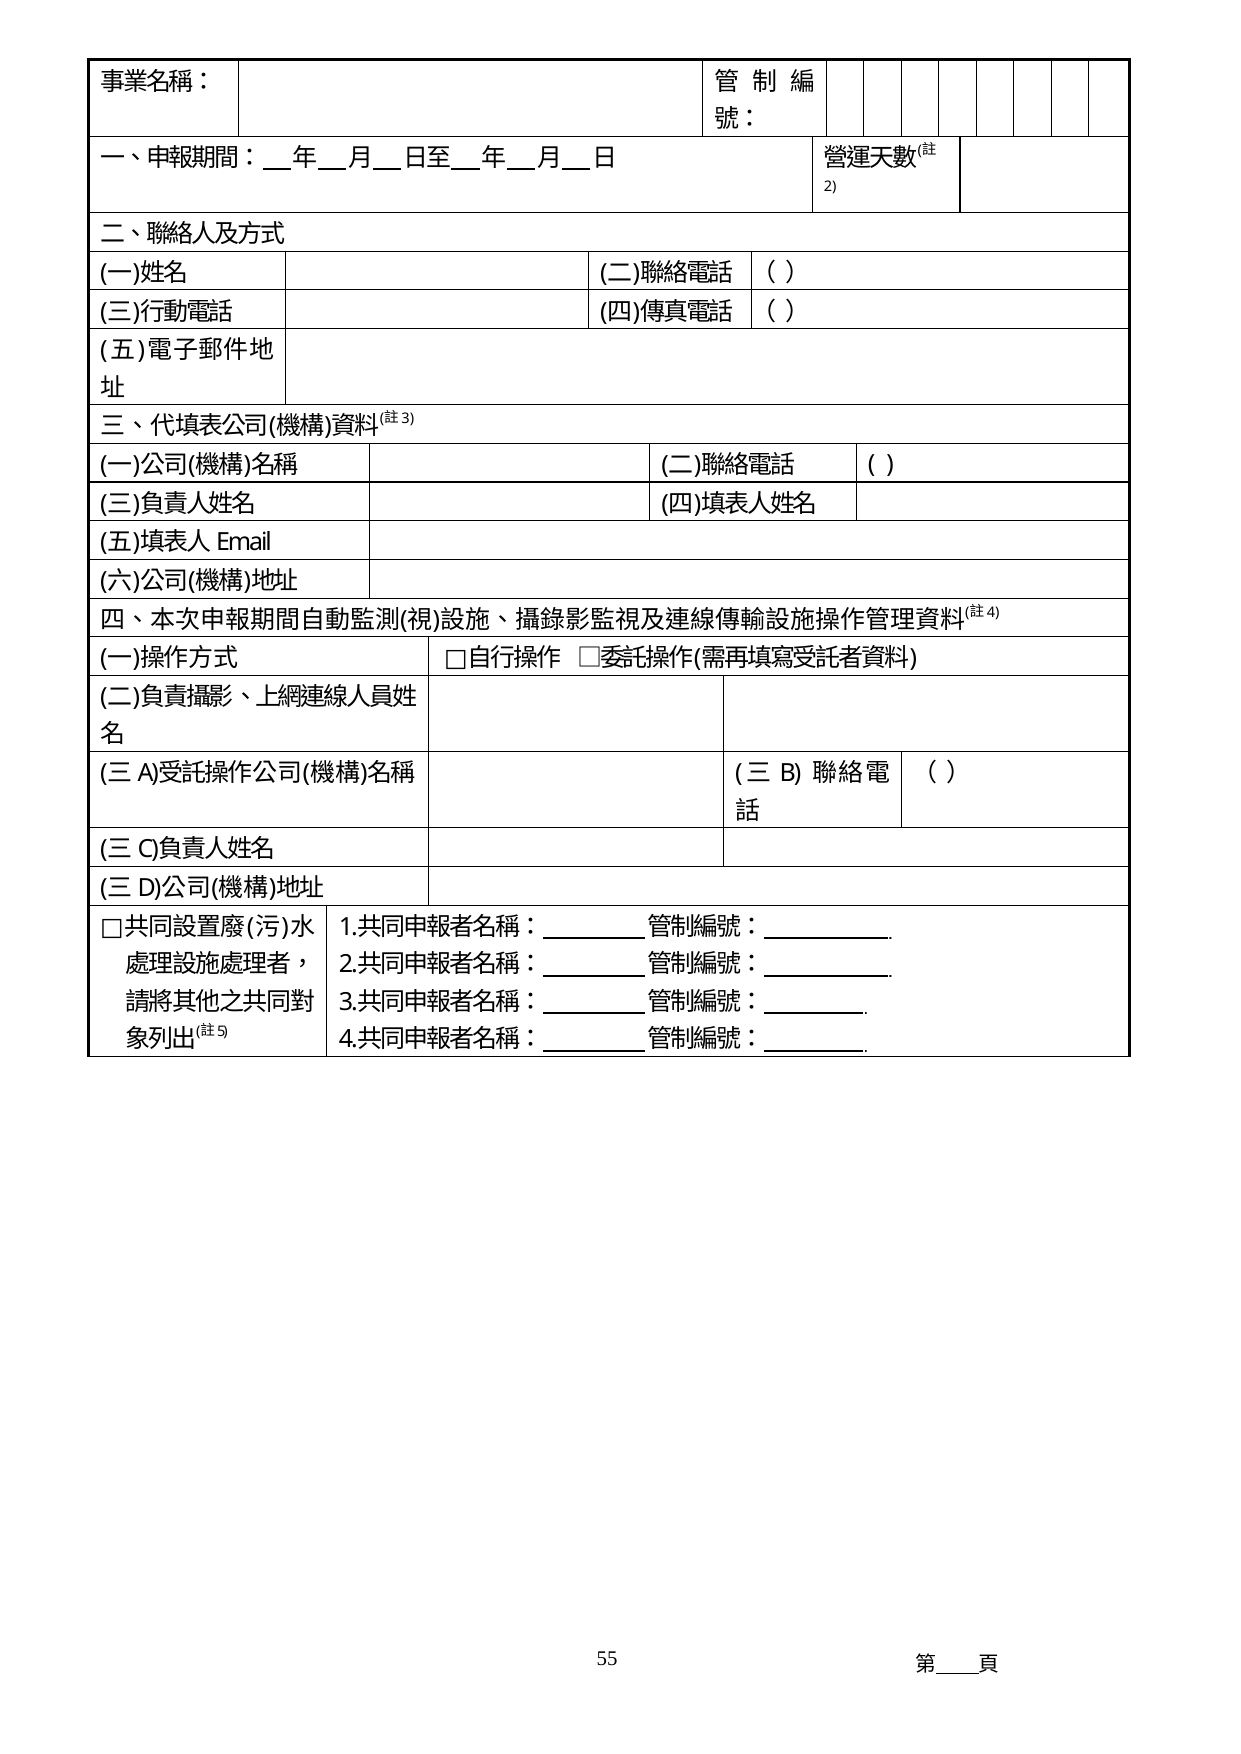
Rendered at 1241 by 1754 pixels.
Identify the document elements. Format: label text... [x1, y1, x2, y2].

table_cell (二)負責攝影、上網連線人員姓名 [90, 676, 428, 751]
table_cell (一)姓名 [90, 252, 285, 289]
table_cell （ ） [902, 752, 1128, 827]
table_header [239, 61, 702, 136]
table_cell 1.共同申報者名稱： 管制編號： 2.共同申報者名稱： 管制編號： 3.共同申報者名稱： 管制編號： 4.共同申報者名稱： 管制編號： [327, 906, 1128, 1056]
table_cell (三A)受託操作公司(機構)名稱 [90, 752, 428, 827]
table_cell [370, 444, 649, 481]
table_header [939, 61, 976, 136]
table_cell 三、代填表公司(機構)資料(註3) [90, 405, 1128, 443]
table_header [1089, 61, 1128, 136]
table_header [1014, 61, 1051, 136]
table_cell [961, 137, 1128, 212]
table_cell (三B) 聯絡電話 [724, 752, 901, 827]
table_cell [370, 560, 1128, 597]
table_cell 一、申報期間： 年 月 日至 年 月 日 [90, 137, 812, 212]
table_header [827, 61, 863, 136]
table_cell [429, 828, 723, 866]
table_cell □自行操作 □委託操作(需再填寫受託者資料) [429, 637, 1128, 675]
table_cell （ ） [752, 290, 1128, 328]
table_cell (二)聯絡電話 [589, 252, 751, 289]
table_cell [370, 483, 649, 520]
table_cell (一)公司(機構)名稱 [90, 444, 369, 481]
table_cell [286, 252, 588, 289]
table_cell (五)電子郵件地址 [90, 329, 285, 404]
table_cell (三)負責人姓名 [90, 483, 369, 520]
table_header [864, 61, 901, 136]
table_cell ( ) [857, 444, 1128, 481]
table_cell [724, 828, 1128, 866]
table_cell [724, 676, 1128, 751]
table_cell [429, 676, 723, 751]
table_cell [286, 290, 588, 328]
table_cell (三)行動電話 [90, 290, 285, 328]
table_cell [429, 867, 1128, 904]
table_cell （ ） [752, 252, 1128, 289]
table_header [977, 61, 1013, 136]
table_cell [286, 329, 1128, 404]
table_cell [370, 521, 1128, 559]
table_cell [429, 752, 723, 827]
table_cell (二)聯絡電話 [650, 444, 856, 481]
table_cell □共同設置廢(污)水處理設施處理者，請將其他之共同對象列出(註 5) [90, 906, 326, 1056]
table_cell 營運天數(註2) [813, 137, 959, 212]
table_cell (三D)公司(機構)地址 [90, 867, 428, 904]
table_cell (四)填表人姓名 [650, 483, 856, 520]
table_cell 二、聯絡人及方式 [90, 213, 1128, 251]
table_cell 四、本次申報期間自動監測(視)設施、攝錄影監視及連線傳輸設施操作管理資料(註4) [90, 599, 1128, 636]
table_header [1052, 61, 1088, 136]
table_cell (三C)負責人姓名 [90, 828, 428, 866]
table_cell [857, 483, 1128, 520]
table_header 事業名稱： [90, 61, 238, 136]
table_cell (六)公司(機構)地址 [90, 560, 369, 597]
table_cell (五)填表人Email [90, 521, 369, 559]
table_header [902, 61, 938, 136]
table_header 管制編號： [703, 61, 826, 136]
table_cell (四)傳真電話 [589, 290, 751, 328]
table_cell (一)操作方式 [90, 637, 428, 675]
